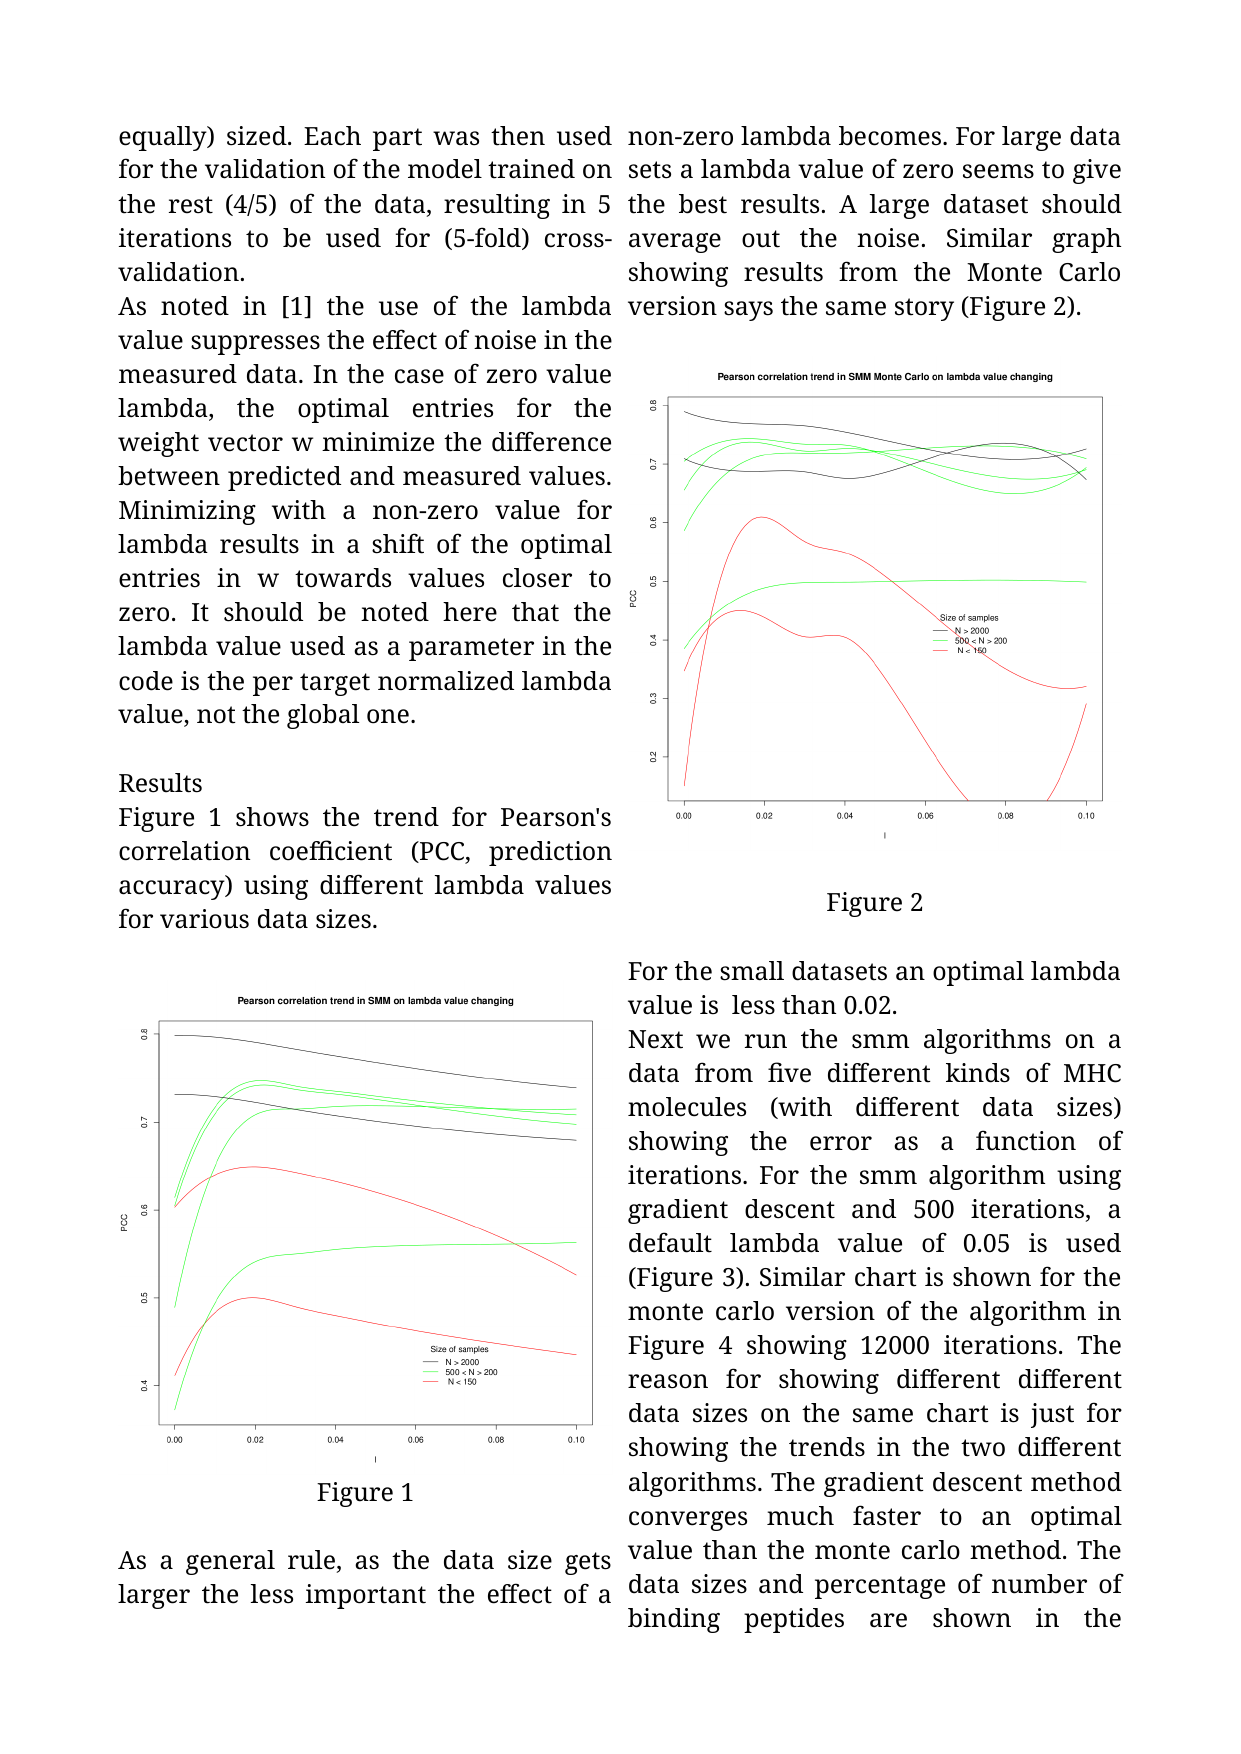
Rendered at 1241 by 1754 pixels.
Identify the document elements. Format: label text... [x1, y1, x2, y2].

text Results [118, 765, 613, 799]
text Figure 1 shows the trend for Pearson's correlation coefficient (PCC, prediction accuracy) using different lambda values for various data sizes. [118, 799, 613, 936]
text For the small datasets an optimal lambda value is less than 0.02. [628, 953, 1122, 1021]
picture [627, 356, 1123, 851]
picture [118, 980, 613, 1475]
text equally) sized. Each part was then used for the validation of the model trained on the rest (4/5) of the data, resulting in 5 iterations to be used for (5-fold) cross-validation. [118, 118, 613, 288]
text As a general rule, as the data size gets larger the less important the effect of a [118, 1543, 613, 1611]
text As noted in [1] the use of the lambda value suppresses the effect of noise in the measured data. In the case of zero value lambda, the optimal entries for the weight vector w minimize the difference between predicted and measured values. Minimizing with a non-zero value for lambda results in a shift of the optimal entries in w towards values closer to zero. It should be noted here that the lambda value used as a parameter in the code is the per target normalized lambda value, not the global one. [118, 288, 613, 731]
text [118, 970, 613, 980]
text Figure 2 [628, 885, 1122, 919]
text Figure 1 [118, 1475, 613, 1509]
text Next we run the smm algorithms on a data from five different kinds of MHC molecules (with different data sizes) showing the error as a function of iterations. For the smm algorithm using gradient descent and 500 iterations, a default lambda value of 0.05 is used (Figure 3). Similar chart is shown for the monte carlo version of the algorithm in Figure 4 showing 12000 iterations. The reason for showing different different data sizes on the same chart is just for showing the trends in the two different algorithms. The gradient descent method converges much faster to an optimal value than the monte carlo method. The data sizes and percentage of number of binding peptides are shown in the [628, 1021, 1122, 1634]
text non-zero lambda becomes. For large data sets a lambda value of zero seems to give the best results. A large dataset should average out the noise. Similar graph showing results from the Monte Carlo version says the same story (Figure 2). [628, 118, 1122, 322]
